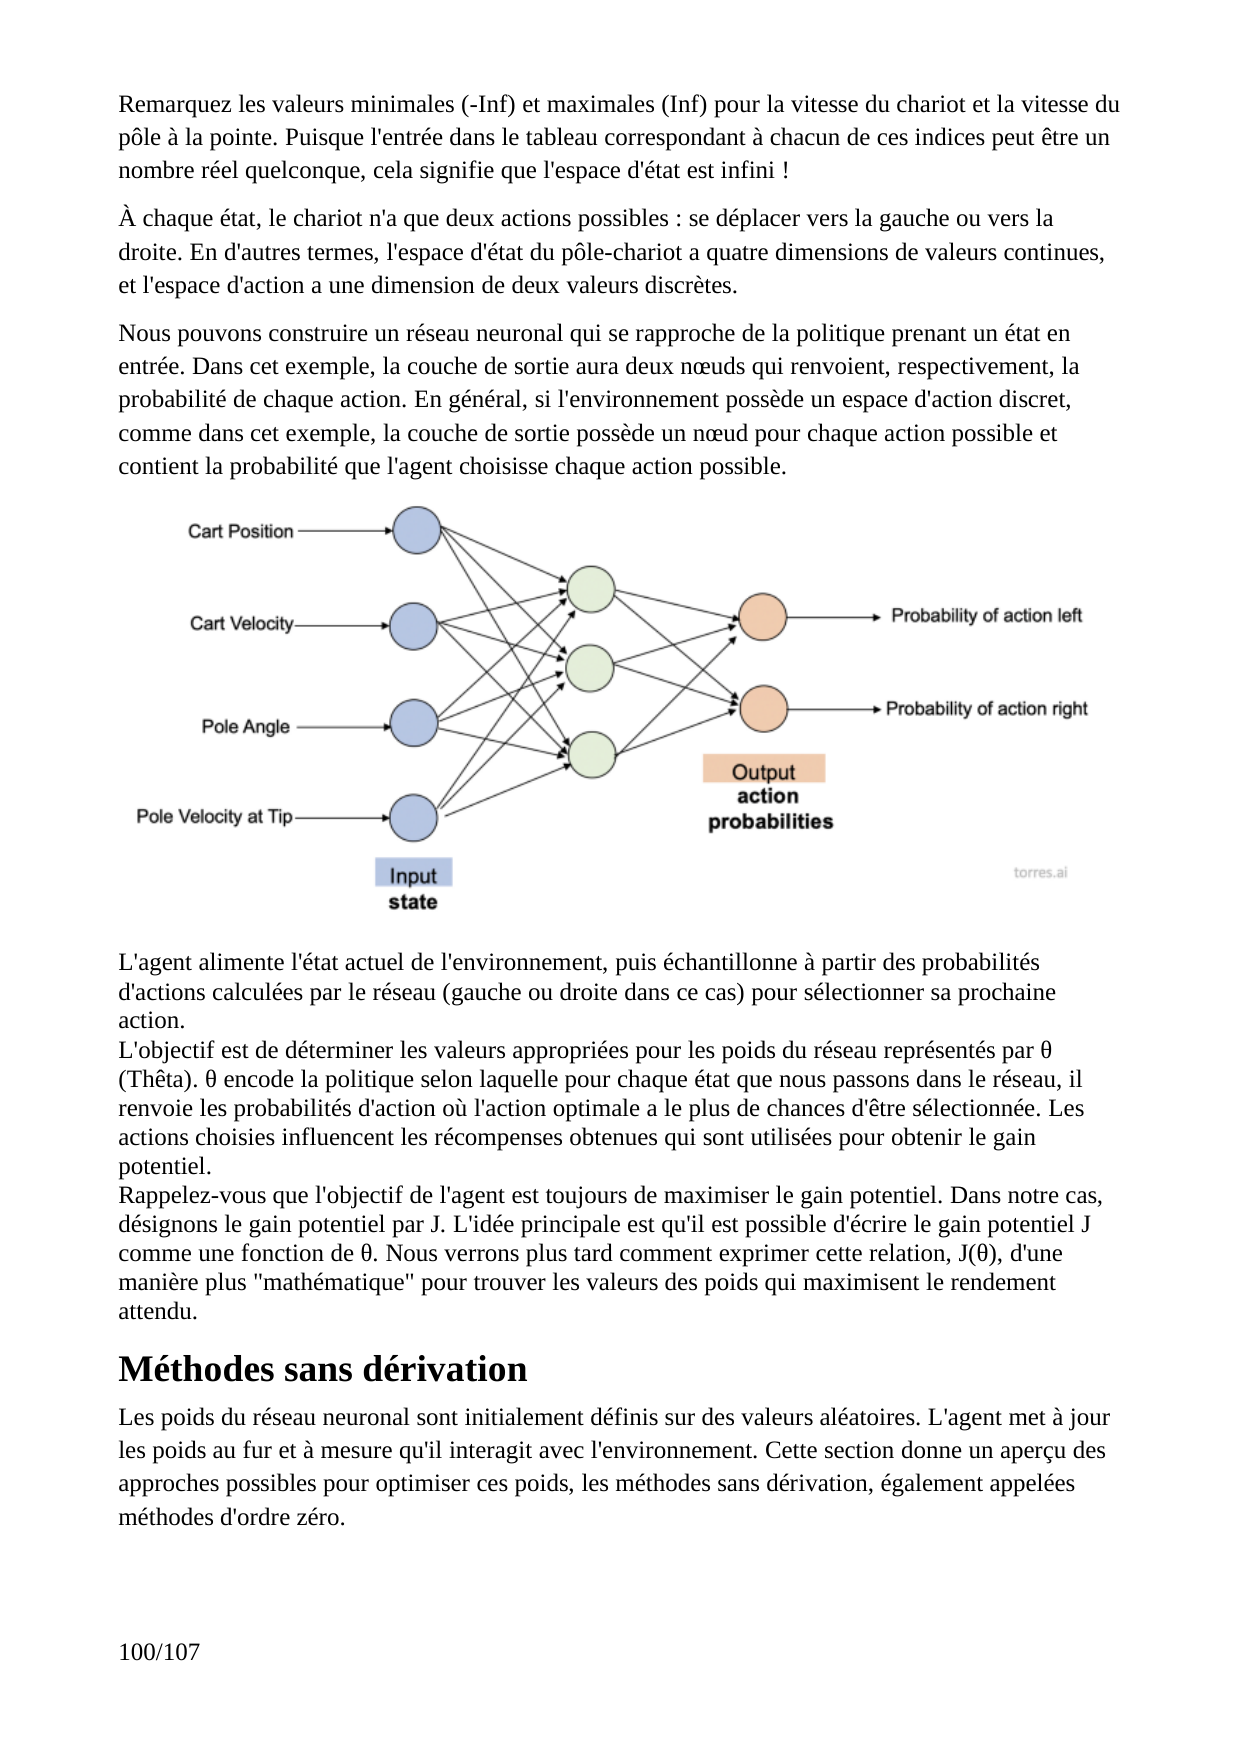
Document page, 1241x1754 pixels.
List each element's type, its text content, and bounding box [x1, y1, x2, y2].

text Les poids du réseau neuronal sont initialement définis sur des valeurs aléatoires. L'agent met à jour les poids au fur et à mesure qu'il interagit avec l'environnement. Cette section donne un aperçu des approches possibles pour optimiser ces poids, les méthodes sans dérivation, également appelées méthodes d'ordre zéro. [118, 1401, 1122, 1530]
text L'objectif est de déterminer les valeurs appropriées pour les poids du réseau représentés par θ (Thêta). θ encode la politique selon laquelle pour chaque état que nous passons dans le réseau, il renvoie les probabilités d'action où l'action optimale a le plus de chances d'être sélectionnée. Les actions choisies influencent les récompenses obtenues qui sont utilisées pour obtenir le gain potentiel. [118, 1034, 1122, 1180]
subtitle Méthodes sans dérivation [118, 1346, 1122, 1389]
text Remarquez les valeurs minimales (-Inf) et maximales (Inf) pour la vitesse du chariot et la vitesse du pôle à la pointe. Puisque l'entrée dans le tableau correspondant à chacun de ces indices peut être un nombre réel quelconque, cela signifie que l'espace d'état est infini ! [118, 88, 1122, 184]
text L'agent alimente l'état actuel de l'environnement, puis échantillonne à partir des probabilités d'actions calculées par le réseau (gauche ou droite dans ce cas) pour sélectionner sa prochaine action. [118, 947, 1122, 1034]
text Rappelez-vous que l'objectif de l'agent est toujours de maximiser le gain potentiel. Dans notre cas, désignons le gain potentiel par J. L'idée principale est qu'il est possible d'écrire le gain potentiel J comme une fonction de θ. Nous verrons plus tard comment exprimer cette relation, J(θ), d'une manière plus "mathématique" pour trouver les valeurs des poids qui maximisent le rendement attendu. [118, 1180, 1122, 1325]
picture [118, 498, 1103, 914]
text Nous pouvons construire un réseau neuronal qui se rapproche de la politique prenant un état en entrée. Dans cet exemple, la couche de sortie aura deux nœuds qui renvoient, respectivement, la probabilité de chaque action. En général, si l'environnement possède un espace d'action discret, comme dans cet exemple, la couche de sortie possède un nœud pour chaque action possible et contient la probabilité que l'agent choisisse chaque action possible. [118, 318, 1122, 480]
text À chaque état, le chariot n'a que deux actions possibles : se déplacer vers la gauche ou vers la droite. En d'autres termes, l'espace d'état du pôle-chariot a quatre dimensions de valeurs continues, et l'espace d'action a une dimension de deux valeurs discrètes. [118, 203, 1122, 299]
